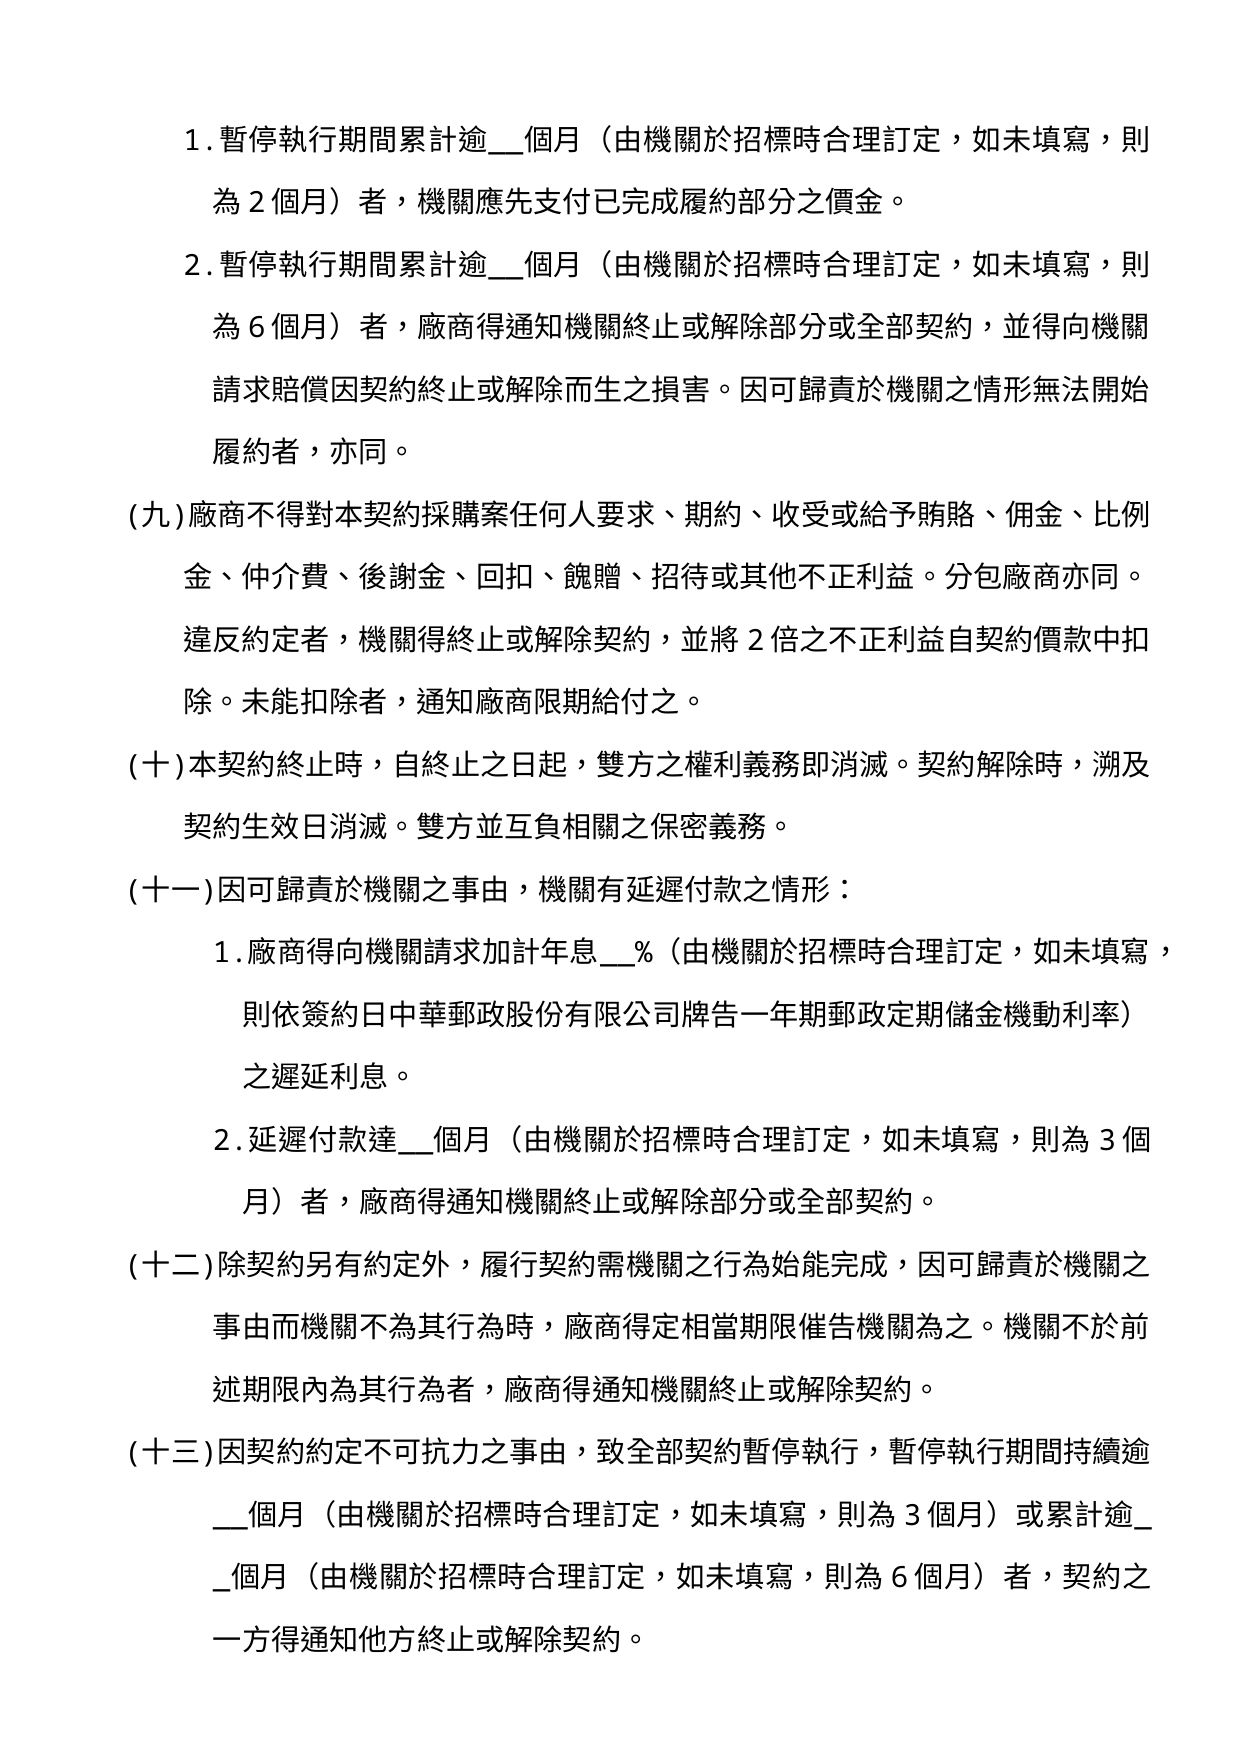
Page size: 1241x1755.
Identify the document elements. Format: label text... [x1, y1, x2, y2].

text (十二)除契約另有約定外，履行契約需機關之行為始能完成，因可歸責於機關之事由而機關不為其行為時，廠商得定相當期限催告機關為之。機關不於前述期限內為其行為者，廠商得通知機關終止或解除契約。 [124, 1221, 1152, 1408]
text (十一)因可歸責於機關之事由，機關有延遲付款之情形： [124, 846, 1152, 908]
text (十三)因契約約定不可抗力之事由，致全部契約暫停執行，暫停執行期間持續逾__個月（由機關於招標時合理訂定，如未填寫，則為3個月）或累計逾__個月（由機關於招標時合理訂定，如未填寫，則為6個月）者，契約之一方得通知他方終止或解除契約。 [124, 1408, 1152, 1658]
text 1.暫停執行期間累計逾__個月（由機關於招標時合理訂定，如未填寫，則為2個月）者，機關應先支付已完成履約部分之價金。 [183, 96, 1152, 221]
text 1.廠商得向機關請求加計年息__%（由機關於招標時合理訂定，如未填寫，則依簽約日中華郵政股份有限公司牌告一年期郵政定期儲金機動利率）之遲延利息。 [213, 908, 1152, 1096]
text (九)廠商不得對本契約採購案任何人要求、期約、收受或給予賄賂、佣金、比例金、仲介費、後謝金、回扣、餽贈、招待或其他不正利益。分包廠商亦同。違反約定者，機關得終止或解除契約，並將2倍之不正利益自契約價款中扣除。未能扣除者，通知廠商限期給付之。 [124, 471, 1152, 721]
text 2.延遲付款達__個月（由機關於招標時合理訂定，如未填寫，則為3個月）者，廠商得通知機關終止或解除部分或全部契約。 [213, 1096, 1152, 1221]
text (十)本契約終止時，自終止之日起，雙方之權利義務即消滅。契約解除時，溯及契約生效日消滅。雙方並互負相關之保密義務。 [124, 721, 1152, 846]
text 2.暫停執行期間累計逾__個月（由機關於招標時合理訂定，如未填寫，則為6個月）者，廠商得通知機關終止或解除部分或全部契約，並得向機關請求賠償因契約終止或解除而生之損害。因可歸責於機關之情形無法開始履約者，亦同。 [183, 221, 1152, 471]
